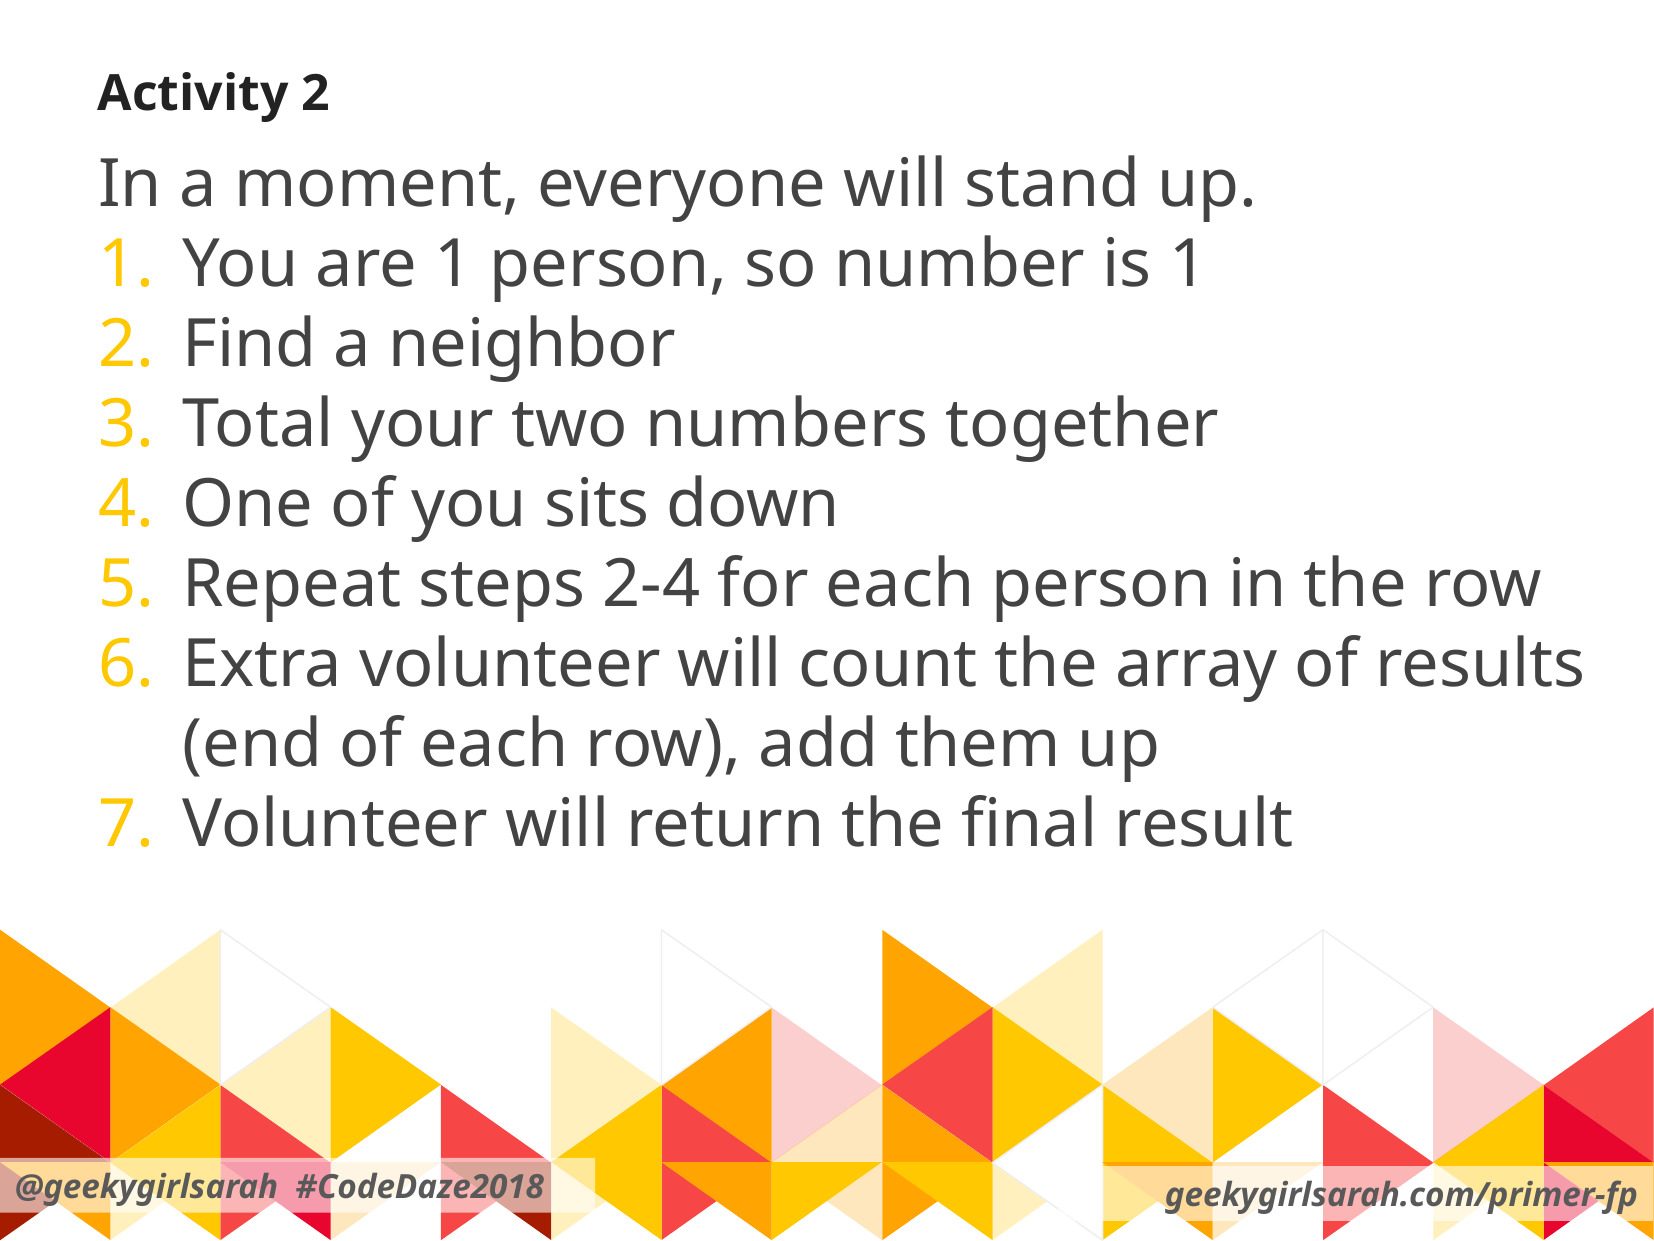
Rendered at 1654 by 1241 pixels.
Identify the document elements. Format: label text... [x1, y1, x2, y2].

title Activity 2 [82, 49, 1571, 124]
list In a moment, everyone will stand up. You are 1 person, so number is 1 Find a neighbor Total your two numbers together One of you sits down Repeat steps 2-4 for each person in the row Extra volunteer will count the array of results (end of each row), add them up Volunteer will return the final result [82, 124, 1654, 844]
